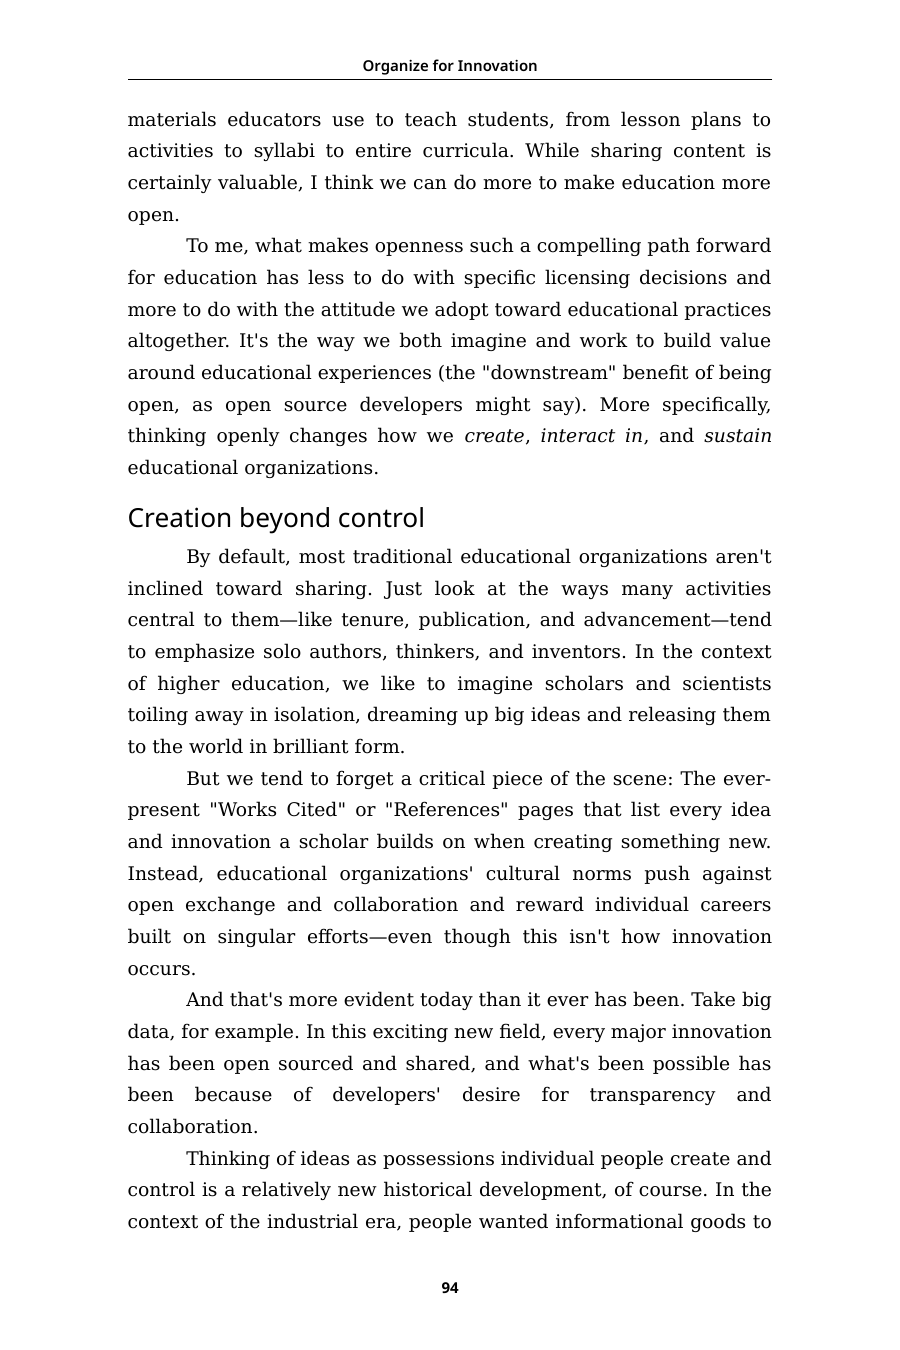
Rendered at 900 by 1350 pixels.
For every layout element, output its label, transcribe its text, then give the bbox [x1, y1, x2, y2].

text materials educators use to teach students, from lesson plans to activities to syllabi to entire curricula. While sharing content is certainly valuable, I think we can do more to make education more open. [127, 109, 772, 226]
text Thinking of ideas as possessions individual people create and control is a relatively new historical development, of course. In the context of the industrial era, people wanted informational goods to [127, 1148, 772, 1233]
text But we tend to forget a critical piece of the scene: The ever-present "Works Cited" or "References" pages that list every idea and innovation a scholar builds on when creating something new. Instead, educational organizations' cultural norms push against open exchange and collaboration and reward individual careers built on singular efforts—even though this isn't how innovation occurs. [127, 768, 772, 980]
text To me, what makes openness such a compelling path forward for education has less to do with specific licensing decisions and more to do with the attitude we adopt toward educational practices altogether. It's the way we both imagine and work to build value around educational experiences (the "downstream" benefit of being open, as open source developers might say). More specifically, thinking openly changes how we create, interact in, and sustain educational organizations. [127, 235, 772, 479]
subtitle Creation beyond control [127, 503, 772, 534]
text And that's more evident today than it ever has been. Take big data, for example. In this exciting new field, every major innovation has been open sourced and shared, and what's been possible has been because of developers' desire for transparency and collaboration. [127, 989, 772, 1138]
text By default, most traditional educational organizations aren't inclined toward sharing. Just look at the ways many activities central to them—like tenure, publication, and advancement—tend to emphasize solo authors, thinkers, and inventors. In the context of higher education, we like to imagine scholars and scientists toiling away in isolation, dreaming up big ideas and releasing them to the world in brilliant form. [127, 546, 772, 758]
